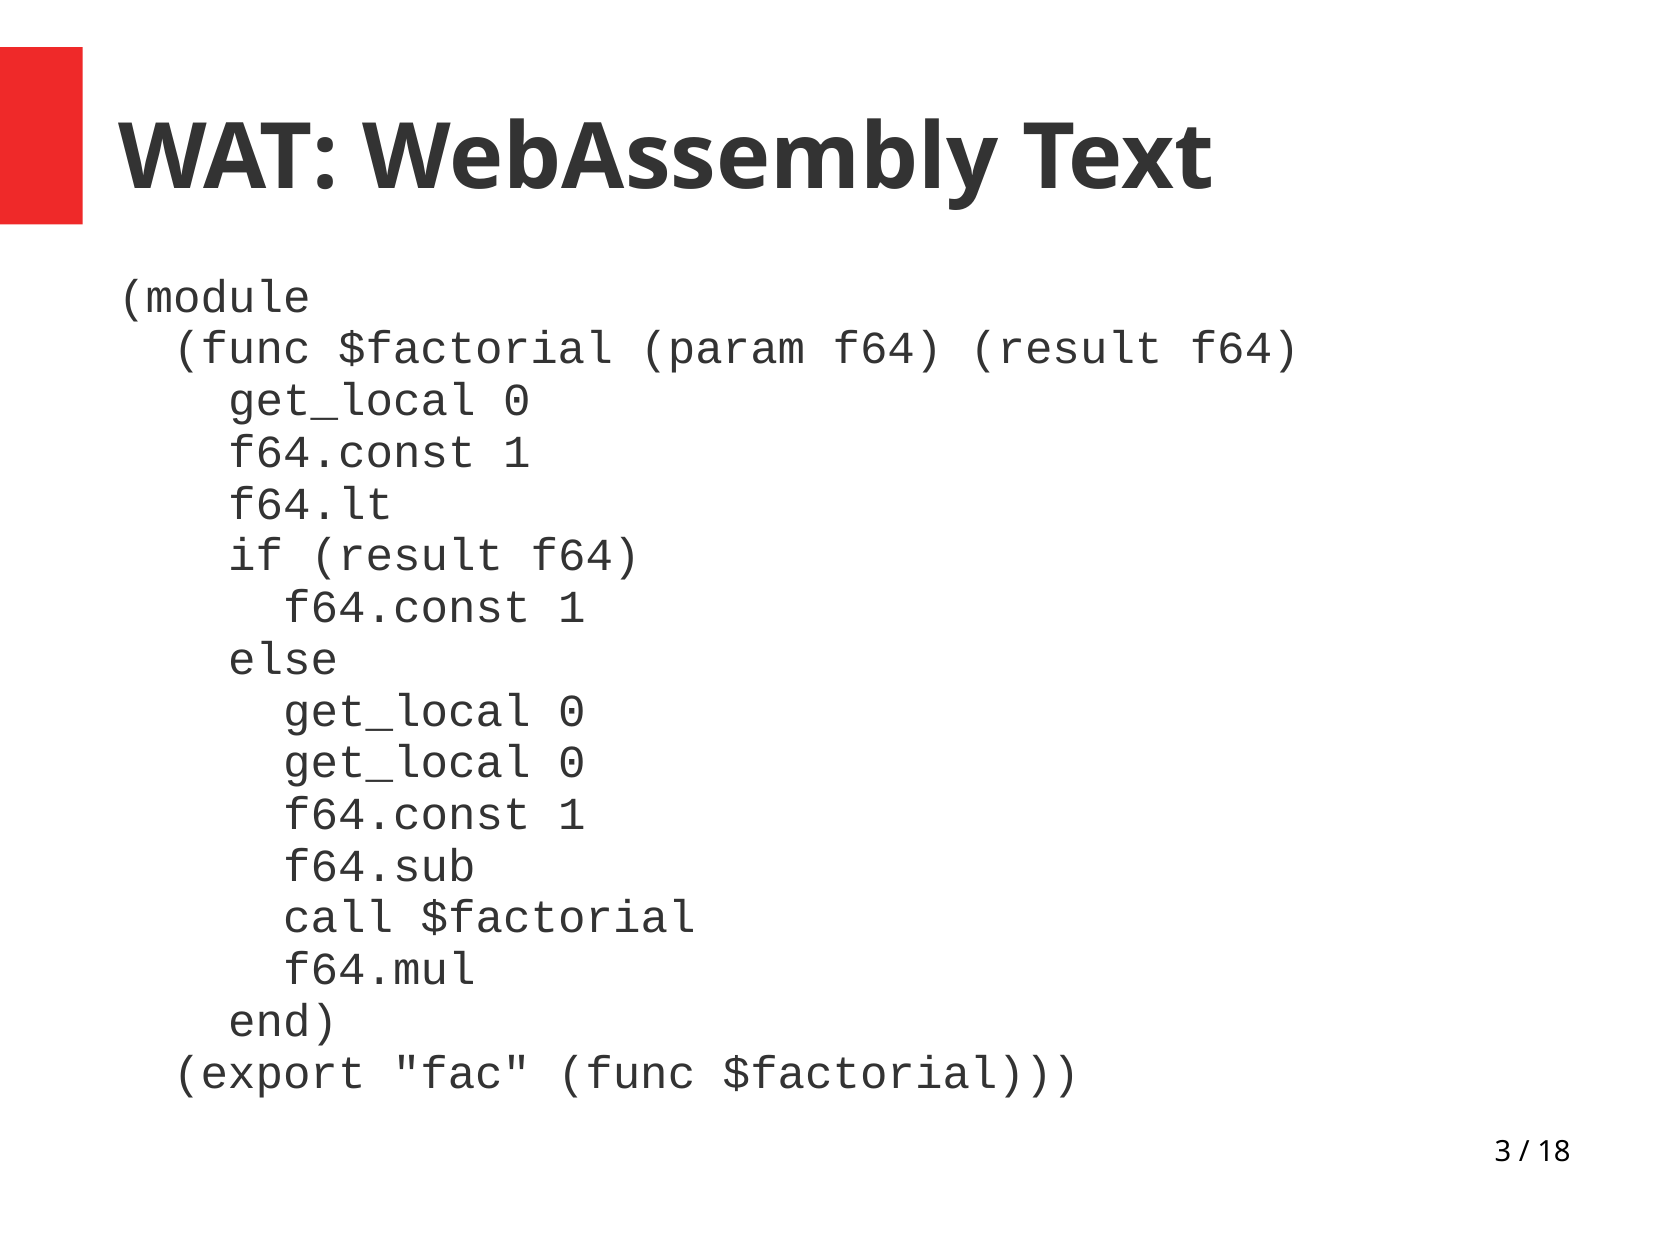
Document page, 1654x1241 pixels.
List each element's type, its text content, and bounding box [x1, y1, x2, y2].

list (module (func $factorial (param f64) (result f64) get_local 0 f64.const 1 f64.lt if (result f64) f64.const 1 else get_local 0 get_local 0 f64.const 1 f64.sub call $factorial f64.mul end) (export "fac" (func $factorial))) [118, 354, 1536, 1074]
title WAT: WebAssembly Text [118, 49, 1571, 257]
